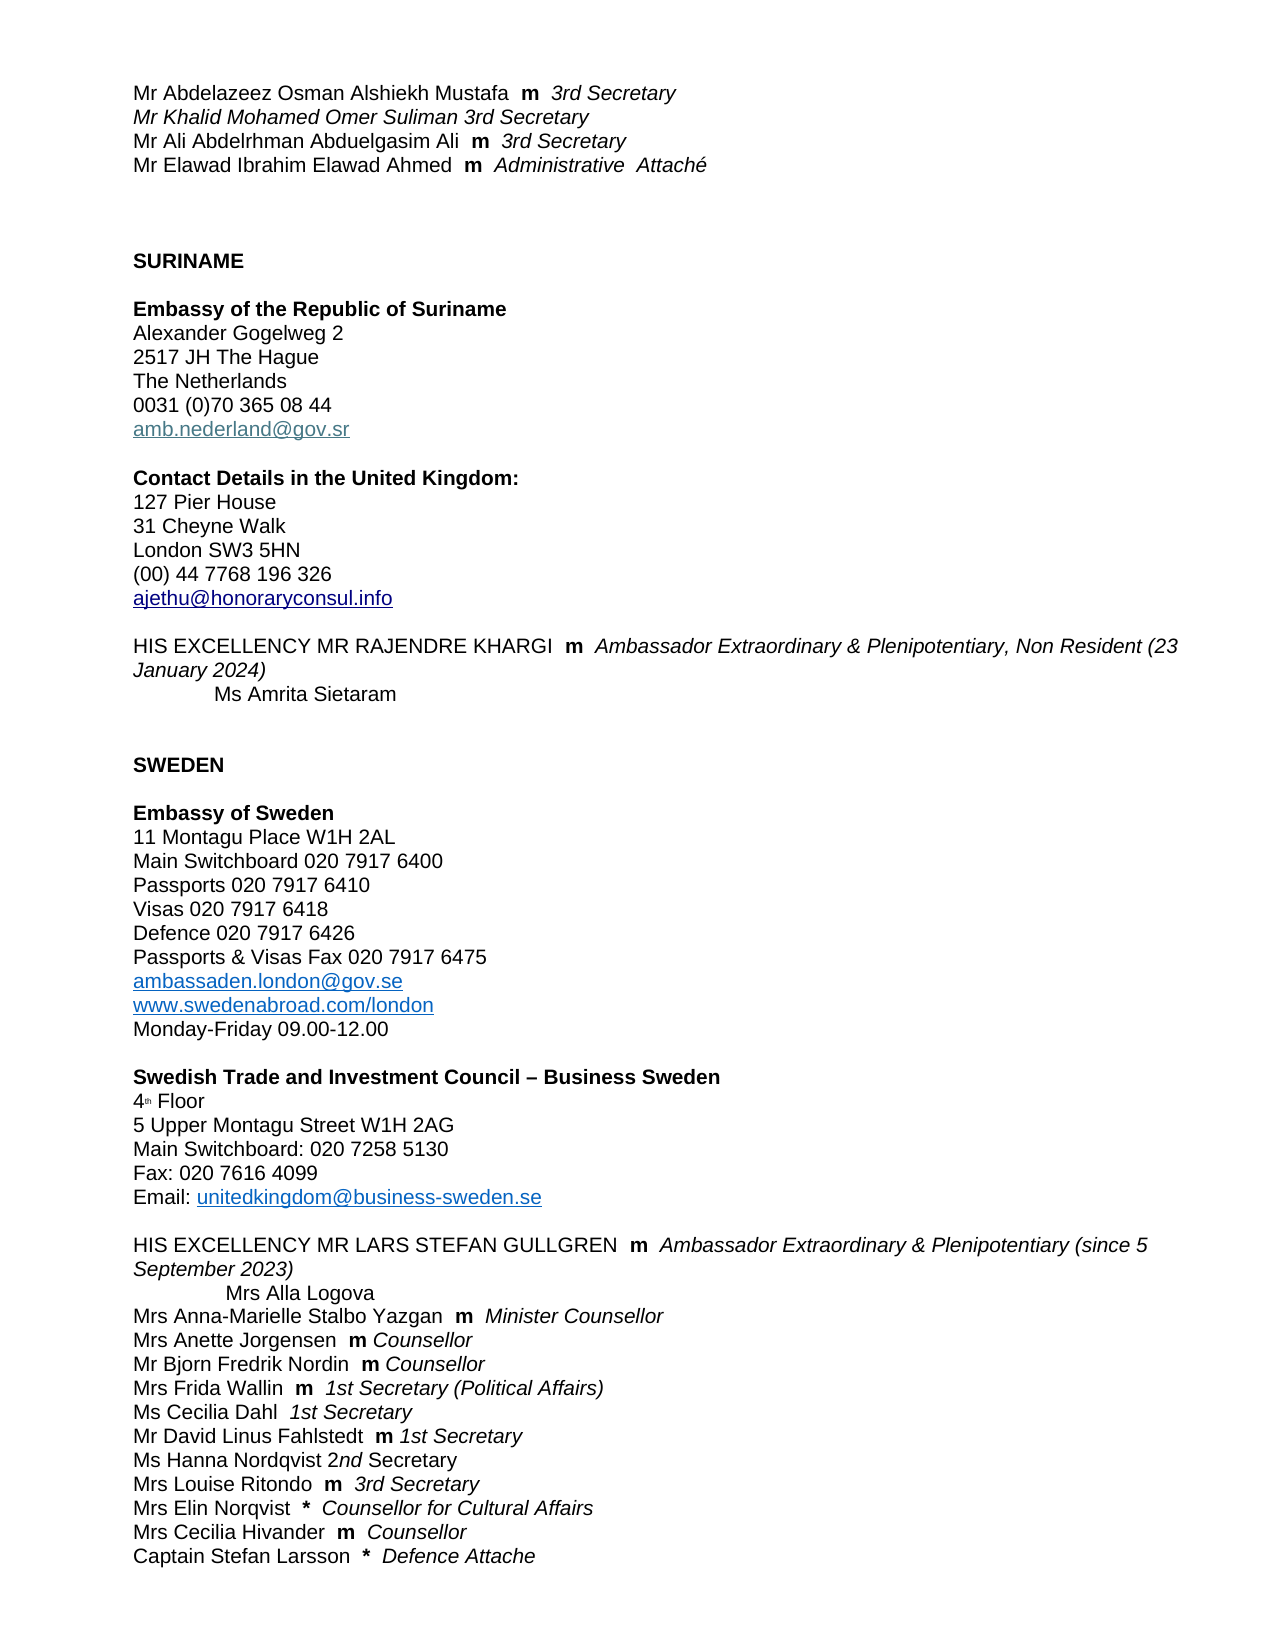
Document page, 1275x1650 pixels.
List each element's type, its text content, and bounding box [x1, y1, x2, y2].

text Mrs Louise Ritondo m 3rd Secretary [133, 1472, 1181, 1496]
text Mr Khalid Mohamed Omer Suliman 3rd Secretary [133, 105, 1181, 129]
text SWEDEN [133, 753, 1181, 777]
text 0031 (0)70 365 08 44 [133, 392, 1181, 416]
text Monday-Friday 09.00-12.00 [133, 1017, 1181, 1041]
text Mr David Linus Fahlstedt m 1st Secretary [133, 1424, 1181, 1448]
text 31 Cheyne Walk [133, 514, 1181, 538]
text Ms Amrita Sietaram [133, 681, 1181, 705]
text London SW3 5HN [133, 538, 1181, 562]
text 2517 JH The Hague [133, 344, 1181, 368]
text Mrs Anna-Marielle Stalbo Yazgan m Minister Counsellor [133, 1304, 1181, 1328]
text 11 Montagu Place W1H 2AL [133, 825, 1181, 849]
text ambassaden.london@gov.se [133, 969, 1181, 993]
text Mrs Elin Norqvist * Counsellor for Cultural Affairs [133, 1496, 1181, 1520]
text Mrs Anette Jorgensen m Counsellor [133, 1328, 1181, 1352]
text The Netherlands [133, 368, 1181, 392]
text Mr Elawad Ibrahim Elawad Ahmed m Administrative Attaché [133, 153, 1181, 177]
text Captain Stefan Larsson * Defence Attache [133, 1544, 1181, 1568]
text Ms Hanna Nordqvist 2nd Secretary [133, 1448, 1181, 1472]
subtitle Embassy of the Republic of Suriname [133, 297, 1181, 321]
text 127 Pier House [133, 490, 1181, 514]
text 4th Floor [133, 1089, 1181, 1113]
text Main Switchboard: 020 7258 5130 [133, 1137, 1181, 1161]
text SURINAME [133, 249, 1181, 273]
text Mr Ali Abdelrhman Abduelgasim Ali m 3rd Secretary [133, 129, 1181, 153]
text Mrs Alla Logova [133, 1280, 1181, 1304]
text Mrs Cecilia Hivander m Counsellor [133, 1520, 1181, 1544]
text HIS EXCELLENCY MR RAJENDRE KHARGI m Ambassador Extraordinary & Plenipotentiary, Non Resident (23 January 2024) [133, 633, 1181, 681]
text Embassy of Sweden [133, 801, 1181, 825]
text Ms Cecilia Dahl 1st Secretary [133, 1400, 1181, 1424]
text ajethu@honoraryconsul.info [133, 586, 1181, 609]
text amb.nederland@gov.sr [133, 416, 1181, 440]
text Email: unitedkingdom@business-sweden.se [133, 1184, 1181, 1208]
text Defence 020 7917 6426 [133, 921, 1181, 945]
text Visas 020 7917 6418 [133, 897, 1181, 921]
text Mrs Frida Wallin m 1st Secretary (Political Affairs) [133, 1376, 1181, 1400]
text Mr Abdelazeez Osman Alshiekh Mustafa m 3rd Secretary [133, 81, 1181, 105]
text Passports 020 7917 6410 [133, 873, 1181, 897]
text Passports & Visas Fax 020 7917 6475 [133, 945, 1181, 969]
text www.swedenabroad.com/london [133, 993, 1181, 1017]
text Mr Bjorn Fredrik Nordin m Counsellor [133, 1352, 1181, 1376]
text Contact Details in the United Kingdom: [133, 466, 1181, 490]
text Fax: 020 7616 4099 [133, 1161, 1181, 1184]
text HIS EXCELLENCY MR LARS STEFAN GULLGREN m Ambassador Extraordinary & Plenipotentiary (since 5 September 2023) [133, 1232, 1181, 1280]
text Alexander Gogelweg 2 [133, 321, 1181, 344]
text Main Switchboard 020 7917 6400 [133, 849, 1181, 873]
text 5 Upper Montagu Street W1H 2AG [133, 1113, 1181, 1137]
text Swedish Trade and Investment Council – Business Sweden [133, 1065, 1181, 1089]
text (00) 44 7768 196 326 [133, 562, 1181, 586]
